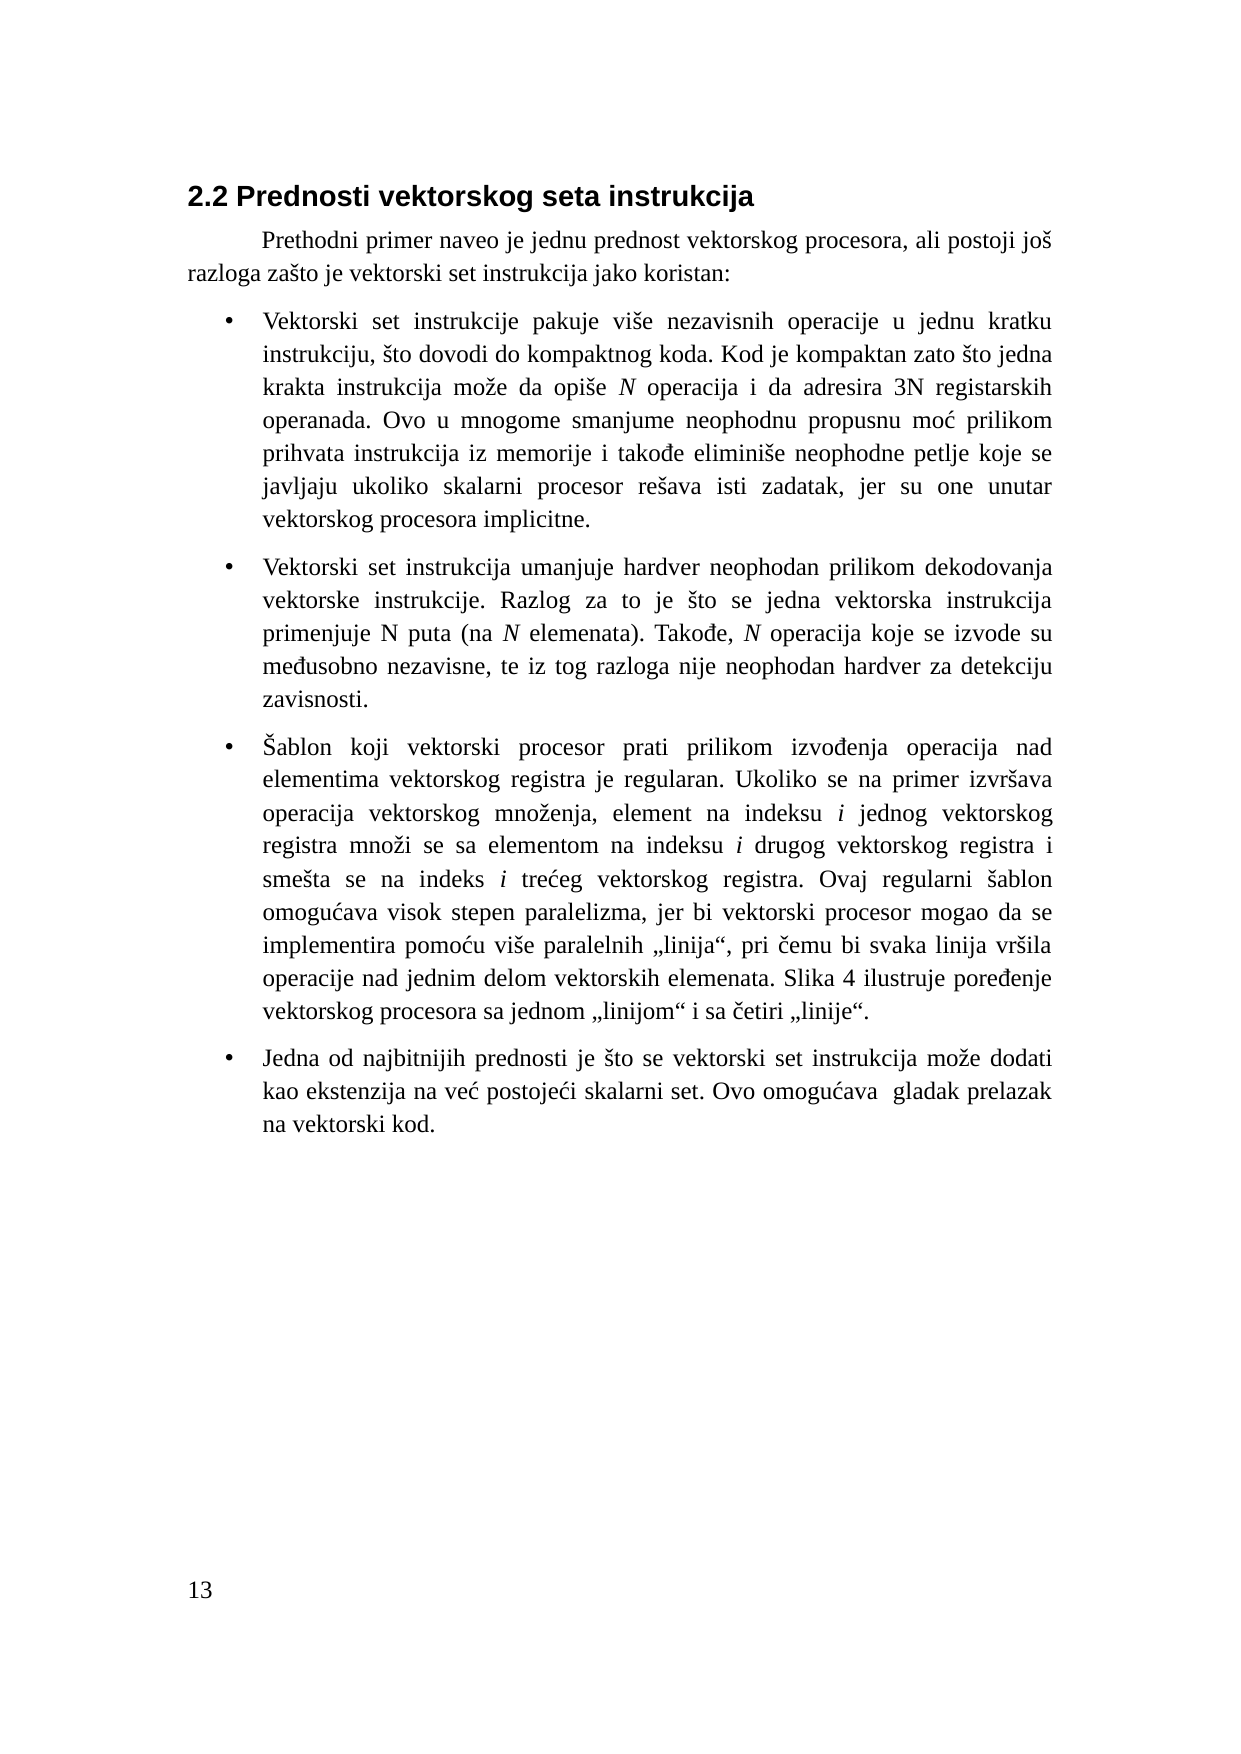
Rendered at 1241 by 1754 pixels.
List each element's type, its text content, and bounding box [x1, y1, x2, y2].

text Prethodni primer naveo je jednu prednost vektorskog procesora, ali postoji još razloga zašto je vektorski set instrukcija jako koristan: [187, 226, 1053, 287]
subtitle 2.2 Prednosti vektorskog seta instrukcija [187, 179, 1053, 213]
list Vektorski set instrukcija umanjuje hardver neophodan prilikom dekodovanja vektorske instrukcije. Razlog za to je što se jedna vektorska instrukcija primenjuje N puta (na N elemenata). Takođe, N operacija koje se izvode su međusobno nezavisne, te iz tog razloga nije neophodan hardver za detekciju zavisnosti. [225, 552, 1053, 713]
list Vektorski set instrukcije pakuje više nezavisnih operacije u jednu kratku instrukciju, što dovodi do kompaktnog koda. Kod je kompaktan zato što jedna krakta instrukcija može da opiše N operacija i da adresira 3N registarskih operanada. Ovo u mnogome smanjume neophodnu propusnu moć prilikom prihvata instrukcija iz memorije i takođe eliminiše neophodne petlje koje se javljaju ukoliko skalarni procesor rešava isti zadatak, jer su one unutar vektorskog procesora implicitne. [225, 306, 1053, 533]
list Jedna od najbitnijih prednosti je što se vektorski set instrukcija može dodati kao ekstenzija na već postojeći skalarni set. Ovo omogućava gladak prelazak na vektorski kod. [225, 1043, 1053, 1138]
list Šablon koji vektorski procesor prati prilikom izvođenja operacija nad elementima vektorskog registra je regularan. Ukoliko se na primer izvršava operacija vektorskog množenja, element na indeksu i jednog vektorskog registra množi se sa elementom na indeksu i drugog vektorskog registra i smešta se na indeks i trećeg vektorskog registra. Ovaj regularni šablon omogućava visok stepen paralelizma, jer bi vektorski procesor mogao da se implementira pomoću više paralelnih „linija“, pri čemu bi svaka linija vršila operacije nad jednim delom vektorskih elemenata. Slika 4 ilustruje poređenje vektorskog procesora sa jednom „linijom“ i sa četiri „linije“. [225, 732, 1053, 1024]
